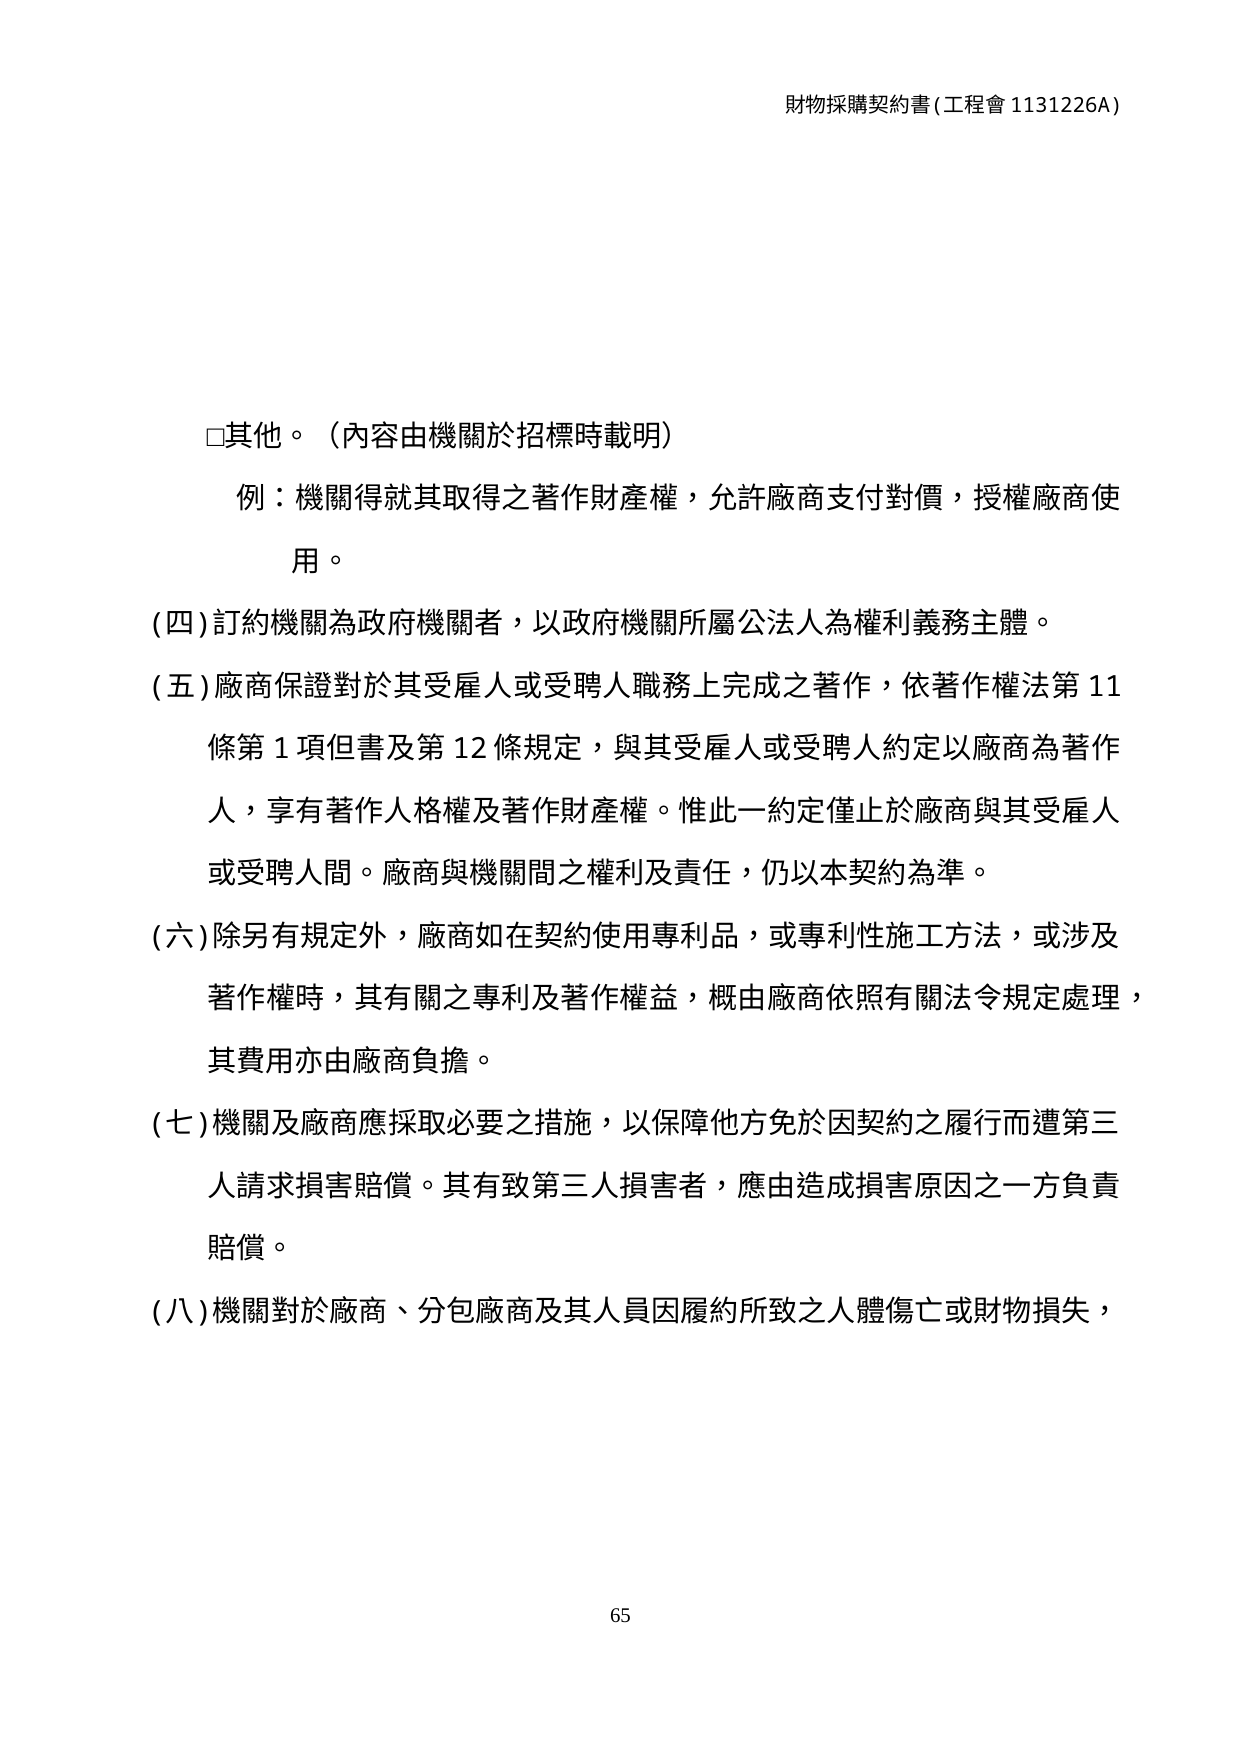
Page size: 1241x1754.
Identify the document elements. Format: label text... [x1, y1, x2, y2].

text 例：機關得就其取得之著作財產權，允許廠商支付對價，授權廠商使用。 [236, 454, 1122, 579]
text □其他。（內容由機關於招標時載明） [207, 392, 1116, 454]
text (六)除另有規定外，廠商如在契約使用專利品，或專利性施工方法，或涉及著作權時，其有關之專利及著作權益，概由廠商依照有關法令規定處理，其費用亦由廠商負擔。 [148, 892, 1122, 1079]
text (四)訂約機關為政府機關者，以政府機關所屬公法人為權利義務主體。 [148, 579, 1122, 642]
text (八)機關對於廠商、分包廠商及其人員因履約所致之人體傷亡或財物損失， [148, 1267, 1122, 1329]
text (七)機關及廠商應採取必要之措施，以保障他方免於因契約之履行而遭第三人請求損害賠償。其有致第三人損害者，應由造成損害原因之一方負責賠償。 [148, 1079, 1122, 1267]
text (五)廠商保證對於其受雇人或受聘人職務上完成之著作，依著作權法第11條第1項但書及第12條規定，與其受雇人或受聘人約定以廠商為著作人，享有著作人格權及著作財產權。惟此一約定僅止於廠商與其受雇人或受聘人間。廠商與機關間之權利及責任，仍以本契約為準。 [148, 642, 1122, 892]
